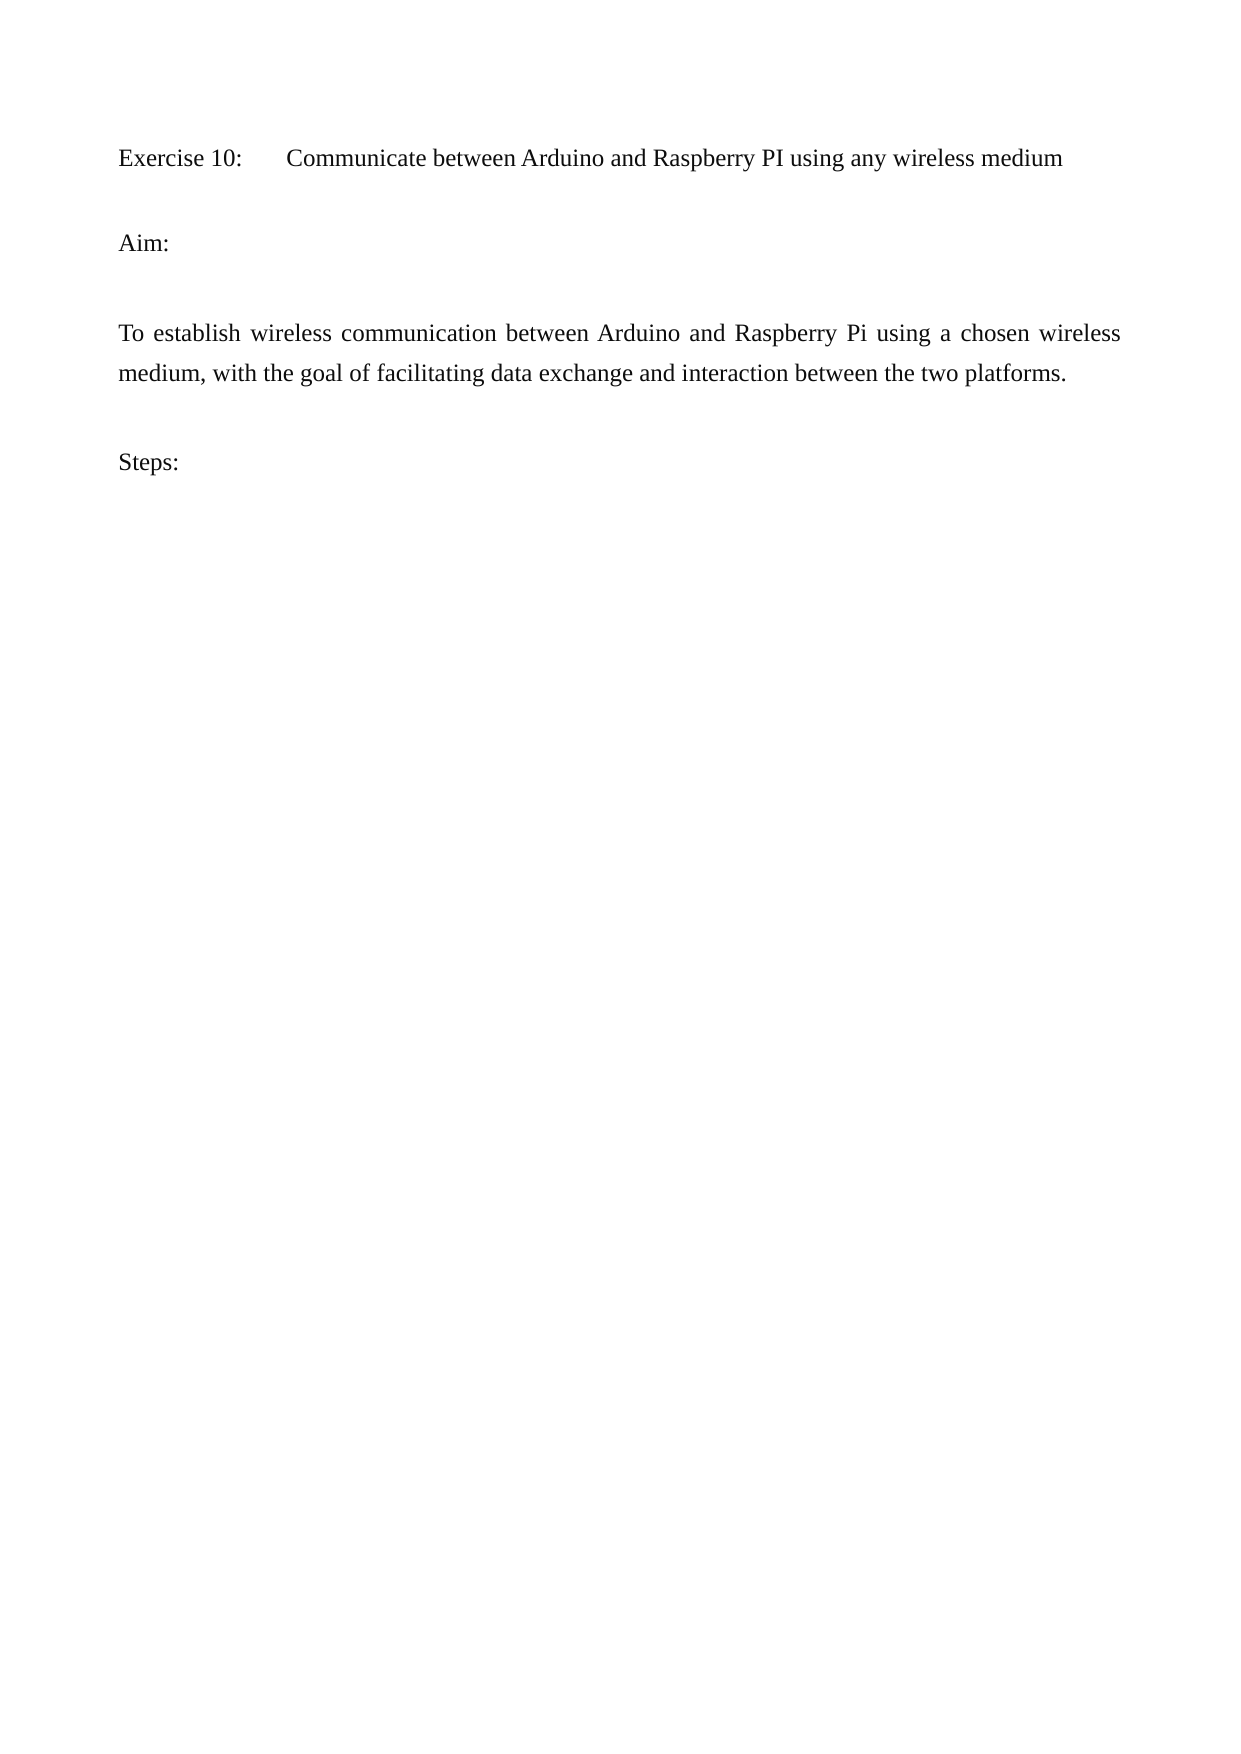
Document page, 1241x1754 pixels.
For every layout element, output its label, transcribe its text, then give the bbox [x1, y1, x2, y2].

text To establish wireless communication between Arduino and Raspberry Pi using a chosen wireless medium, with the goal of facilitating data exchange and interaction between the two platforms. [118, 318, 1122, 386]
text Steps: [118, 447, 1122, 476]
text Exercise 10: Communicate between Arduino and Raspberry PI using any wireless medium [118, 143, 1122, 172]
text Aim: [118, 228, 1122, 257]
